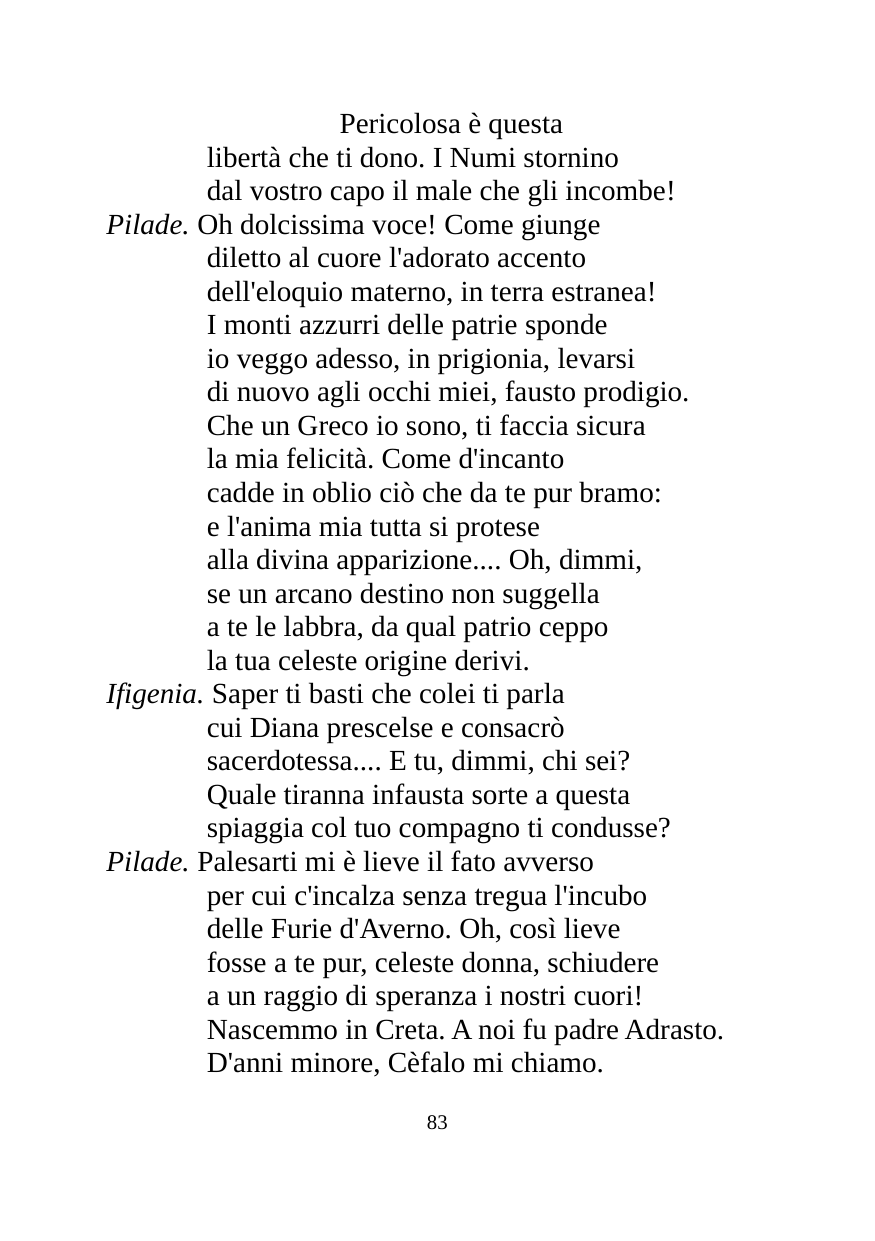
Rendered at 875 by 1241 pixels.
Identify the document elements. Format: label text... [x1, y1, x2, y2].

text Pericolosa è questa libertà che ti dono. I Numi stornino dal vostro capo il male che gli incombe! [106, 106, 768, 207]
text Ifigenia. Saper ti basti che colei ti parla cui Diana prescelse e consacrò sacerdotessa.... E tu, dimmi, chi sei? Quale tiranna infausta sorte a questa spiaggia col tuo compagno ti condusse? [106, 676, 768, 844]
text Pilade. Oh dolcissima voce! Come giunge diletto al cuore l'adorato accento dell'eloquio materno, in terra estranea! I monti azzurri delle patrie sponde io veggo adesso, in prigionia, levarsi di nuovo agli occhi miei, fausto prodigio. Che un Greco io sono, ti faccia sicura la mia felicità. Come d'incanto cadde in oblio ciò che da te pur bramo: e l'anima mia tutta si protese alla divina apparizione.... Oh, dimmi, se un arcano destino non suggella a te le labbra, da qual patrio ceppo la tua celeste origine derivi. [106, 207, 768, 676]
text Pilade. Palesarti mi è lieve il fato avverso per cui c'incalza senza tregua l'incubo delle Furie d'Averno. Oh, così lieve fosse a te pur, celeste donna, schiudere a un raggio di speranza i nostri cuori! Nascemmo in Creta. A noi fu padre Adrasto. D'anni minore, Cèfalo mi chiamo. [106, 844, 768, 1079]
